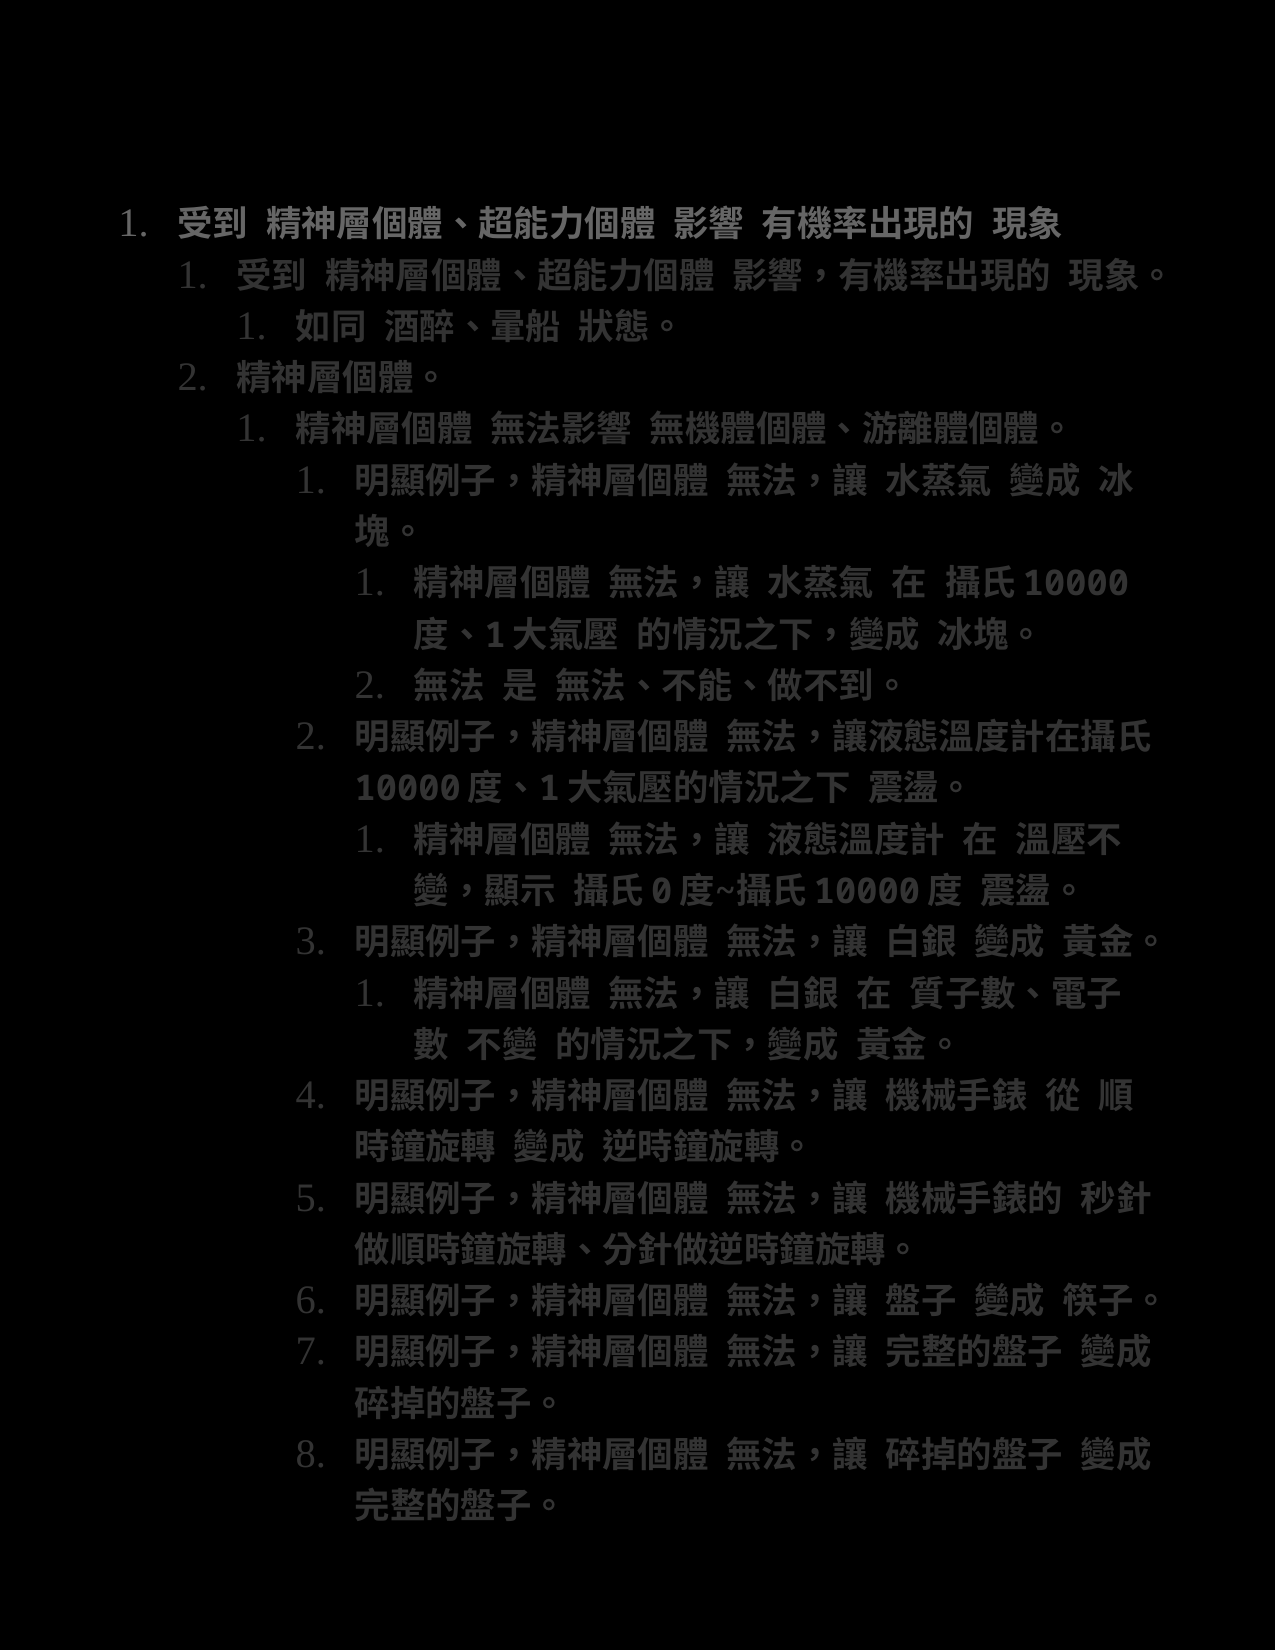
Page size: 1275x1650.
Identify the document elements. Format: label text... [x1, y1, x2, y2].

list 精神層個體 無法影響 無機體個體、游離體個體。 [236, 401, 1157, 452]
list 精神層個體 無法，讓 水蒸氣 在 攝氏10000度、1大氣壓 的情況之下，變成 冰塊。 [354, 554, 1157, 657]
list 明顯例子，精神層個體 無法，讓 機械手錶的 秒針做順時鐘旋轉、分針做逆時鐘旋轉。 [295, 1170, 1157, 1272]
list 受到 精神層個體、超能力個體 影響，有機率出現的 現象。 [177, 247, 1157, 298]
list 精神層個體。 [177, 349, 1157, 401]
list 明顯例子，精神層個體 無法，讓 白銀 變成 黃金。 [295, 914, 1157, 965]
list 無法 是 無法、不能、做不到。 [354, 657, 1157, 708]
list 受到 精神層個體、超能力個體 影響 有機率出現的 現象 [118, 196, 1157, 247]
list 如同 酒醉、暈船 狀態。 [236, 298, 1157, 349]
list 明顯例子，精神層個體 無法，讓 盤子 變成 筷子。 [295, 1272, 1157, 1324]
list 精神層個體 無法，讓 液態溫度計 在 溫壓不變，顯示 攝氏0度~攝氏10000度 震盪。 [354, 811, 1157, 914]
list 精神層個體 無法，讓 白銀 在 質子數、電子數 不變 的情況之下，變成 黃金。 [354, 965, 1157, 1067]
list 明顯例子，精神層個體 無法，讓液態溫度計在攝氏10000度、1大氣壓的情況之下 震盪。 [295, 708, 1157, 811]
list 明顯例子，精神層個體 無法，讓 完整的盤子 變成 碎掉的盤子。 [295, 1324, 1157, 1426]
list 明顯例子，精神層個體 無法，讓 機械手錶 從 順時鐘旋轉 變成 逆時鐘旋轉。 [295, 1067, 1157, 1170]
list 明顯例子，精神層個體 無法，讓 水蒸氣 變成 冰塊。 [295, 452, 1157, 554]
list 明顯例子，精神層個體 無法，讓 碎掉的盤子 變成 完整的盤子。 [295, 1426, 1157, 1529]
